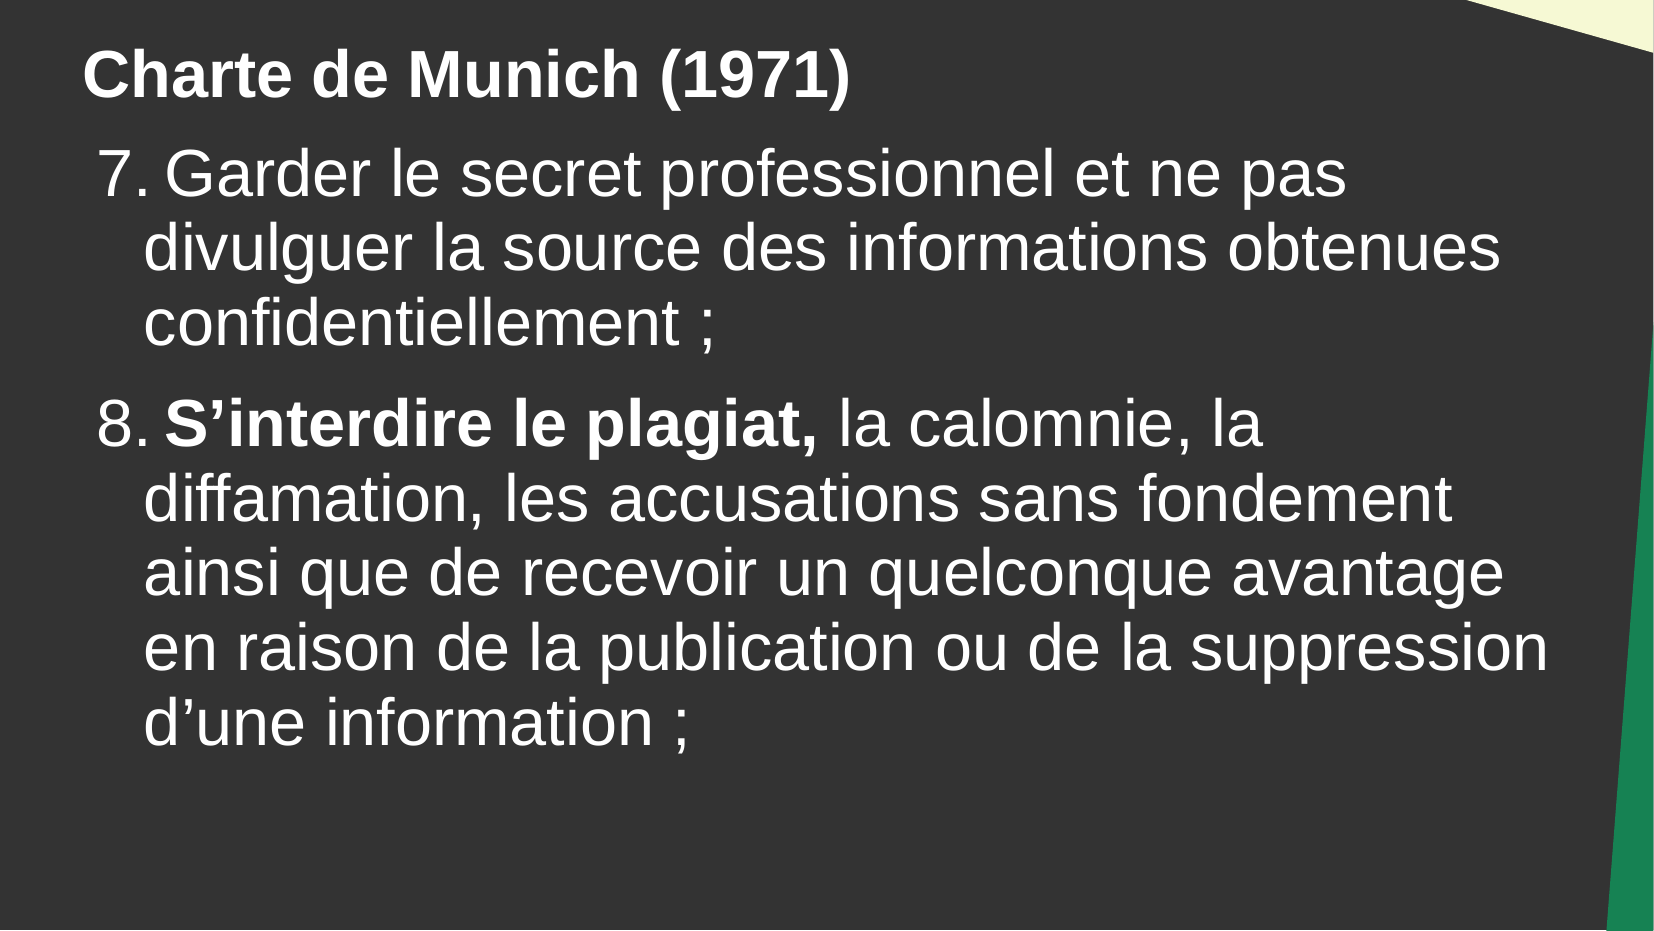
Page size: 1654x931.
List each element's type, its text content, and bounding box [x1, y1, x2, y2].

list Garder le secret professionnel et ne pas divulguer la source des informations obtenues confidentiellement ; S’interdire le plagiat, la calomnie, la diffamation, les accusations sans fondement ainsi que de recevoir un quelconque avantage en raison de la publication ou de la suppression d’une information ; [80, 135, 1560, 762]
text_box [1466, 0, 1654, 53]
title Charte de Munich (1971) [82, 37, 1571, 122]
text_box [1606, 315, 1654, 931]
